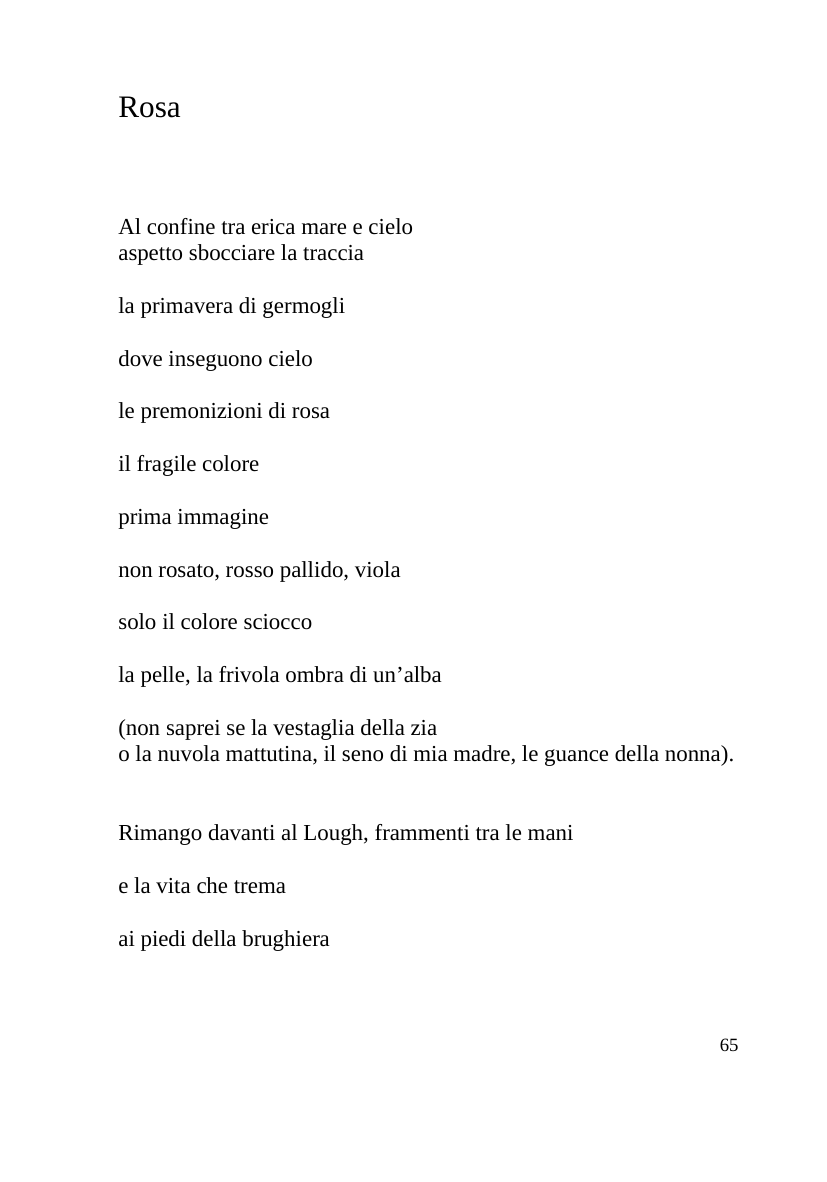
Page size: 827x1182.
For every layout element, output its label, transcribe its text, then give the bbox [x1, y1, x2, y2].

text (non saprei se la vestaglia della zia [88, 714, 738, 740]
text e la vita che trema [88, 872, 738, 898]
text il fragile colore [88, 450, 738, 477]
text solo il colore sciocco [88, 608, 738, 635]
text prima immagine [88, 503, 738, 529]
text o la nuvola mattutina, il seno di mia madre, le guance della nonna). [88, 740, 738, 766]
text Rimango davanti al Lough, frammenti tra le mani [88, 819, 738, 846]
text Rosa [88, 88, 738, 124]
text la primavera di germogli [88, 292, 738, 318]
text le premonizioni di rosa [88, 397, 738, 424]
text la pelle, la frivola ombra di un’alba [88, 661, 738, 687]
text ai piedi della brughiera [88, 924, 738, 951]
text Al confine tra erica mare e cielo [88, 213, 738, 239]
text non rosato, rosso pallido, viola [88, 556, 738, 582]
text dove inseguono cielo [88, 345, 738, 371]
text aspetto sbocciare la traccia [88, 239, 738, 266]
